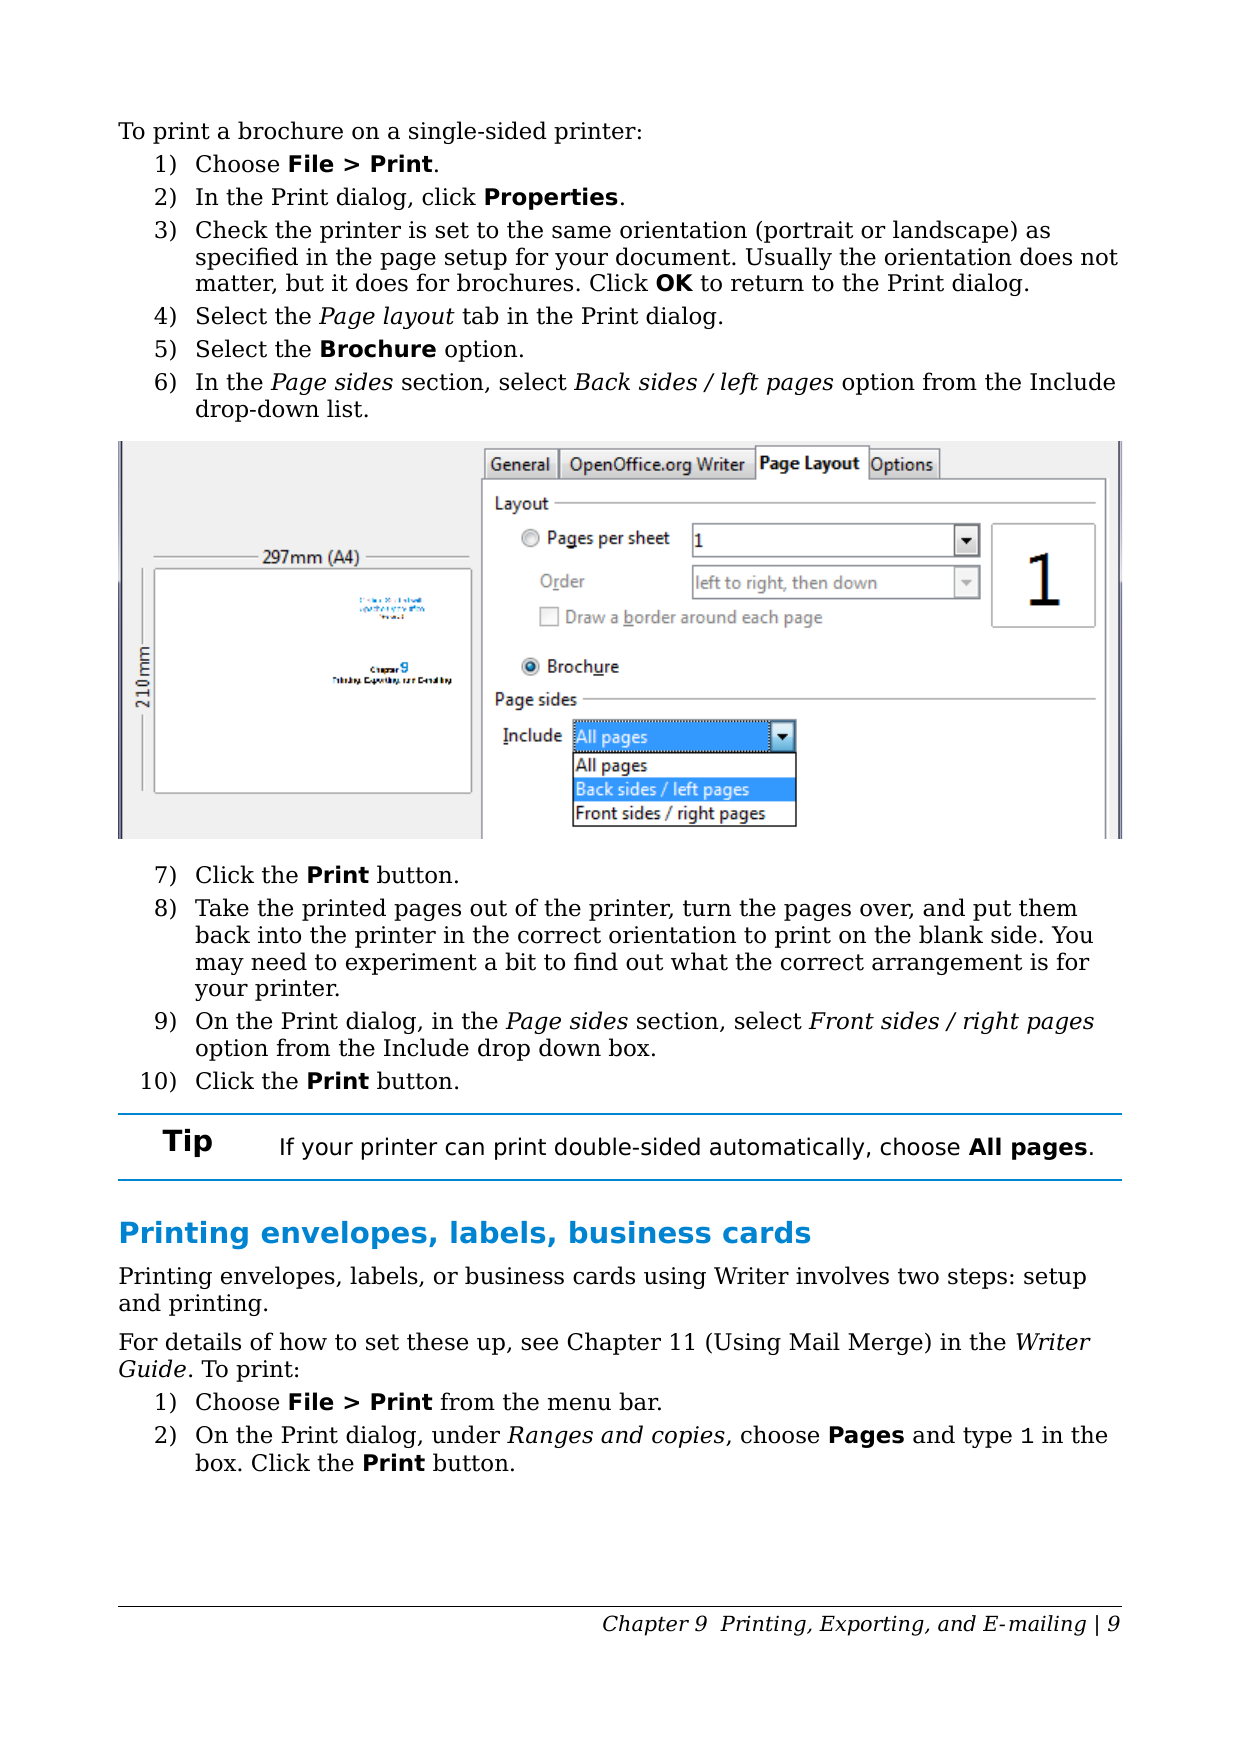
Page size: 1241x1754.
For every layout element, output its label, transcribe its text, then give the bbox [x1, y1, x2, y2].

list Select the Page layout tab in the Print dialog. [177, 303, 1122, 330]
list Click the Print button. [177, 1068, 1122, 1095]
picture [118, 441, 1123, 839]
list Choose File > Print. [177, 151, 1122, 178]
subtitle Printing envelopes, labels, business cards [118, 1217, 1122, 1251]
list Take the printed pages out of the printer, turn the pages over, and put them back into the printer in the correct orientation to print on the blank side. You may need to experiment a bit to find out what the correct arrangement is for your printer. [177, 896, 1122, 1002]
text Printing envelopes, labels, or business cards using Writer involves two steps: setup and printing. [118, 1263, 1122, 1317]
list Click the Print button. [177, 863, 1122, 889]
list Check the printer is set to the same orientation (portrait or landscape) as specified in the page setup for your document. Usually the orientation does not matter, but it does for brochures. Click OK to return to the Print dialog. [177, 217, 1122, 297]
table_header If your printer can print double-sided automatically, choose All pages. [258, 1115, 1122, 1179]
list On the Print dialog, under Ranges and copies, choose Pages and type 1 in the box. Click the Print button. [177, 1422, 1122, 1477]
list In the Print dialog, click Properties. [177, 184, 1122, 211]
list In the Page sides section, select Back sides / left pages option from the Include drop-down list. [177, 369, 1122, 422]
list To print a brochure on a single-sided printer: [118, 118, 1122, 145]
list Choose File > Print from the menu bar. [177, 1389, 1122, 1416]
list On the Print dialog, in the Page sides section, select Front sides / right pages option from the Include drop down box. [177, 1008, 1122, 1062]
table_header Tip [118, 1115, 257, 1179]
list Select the Brochure option. [177, 336, 1122, 363]
list For details of how to set these up, see Chapter 11 (Using Mail Merge) in the Writer Guide. To print: [118, 1329, 1122, 1382]
